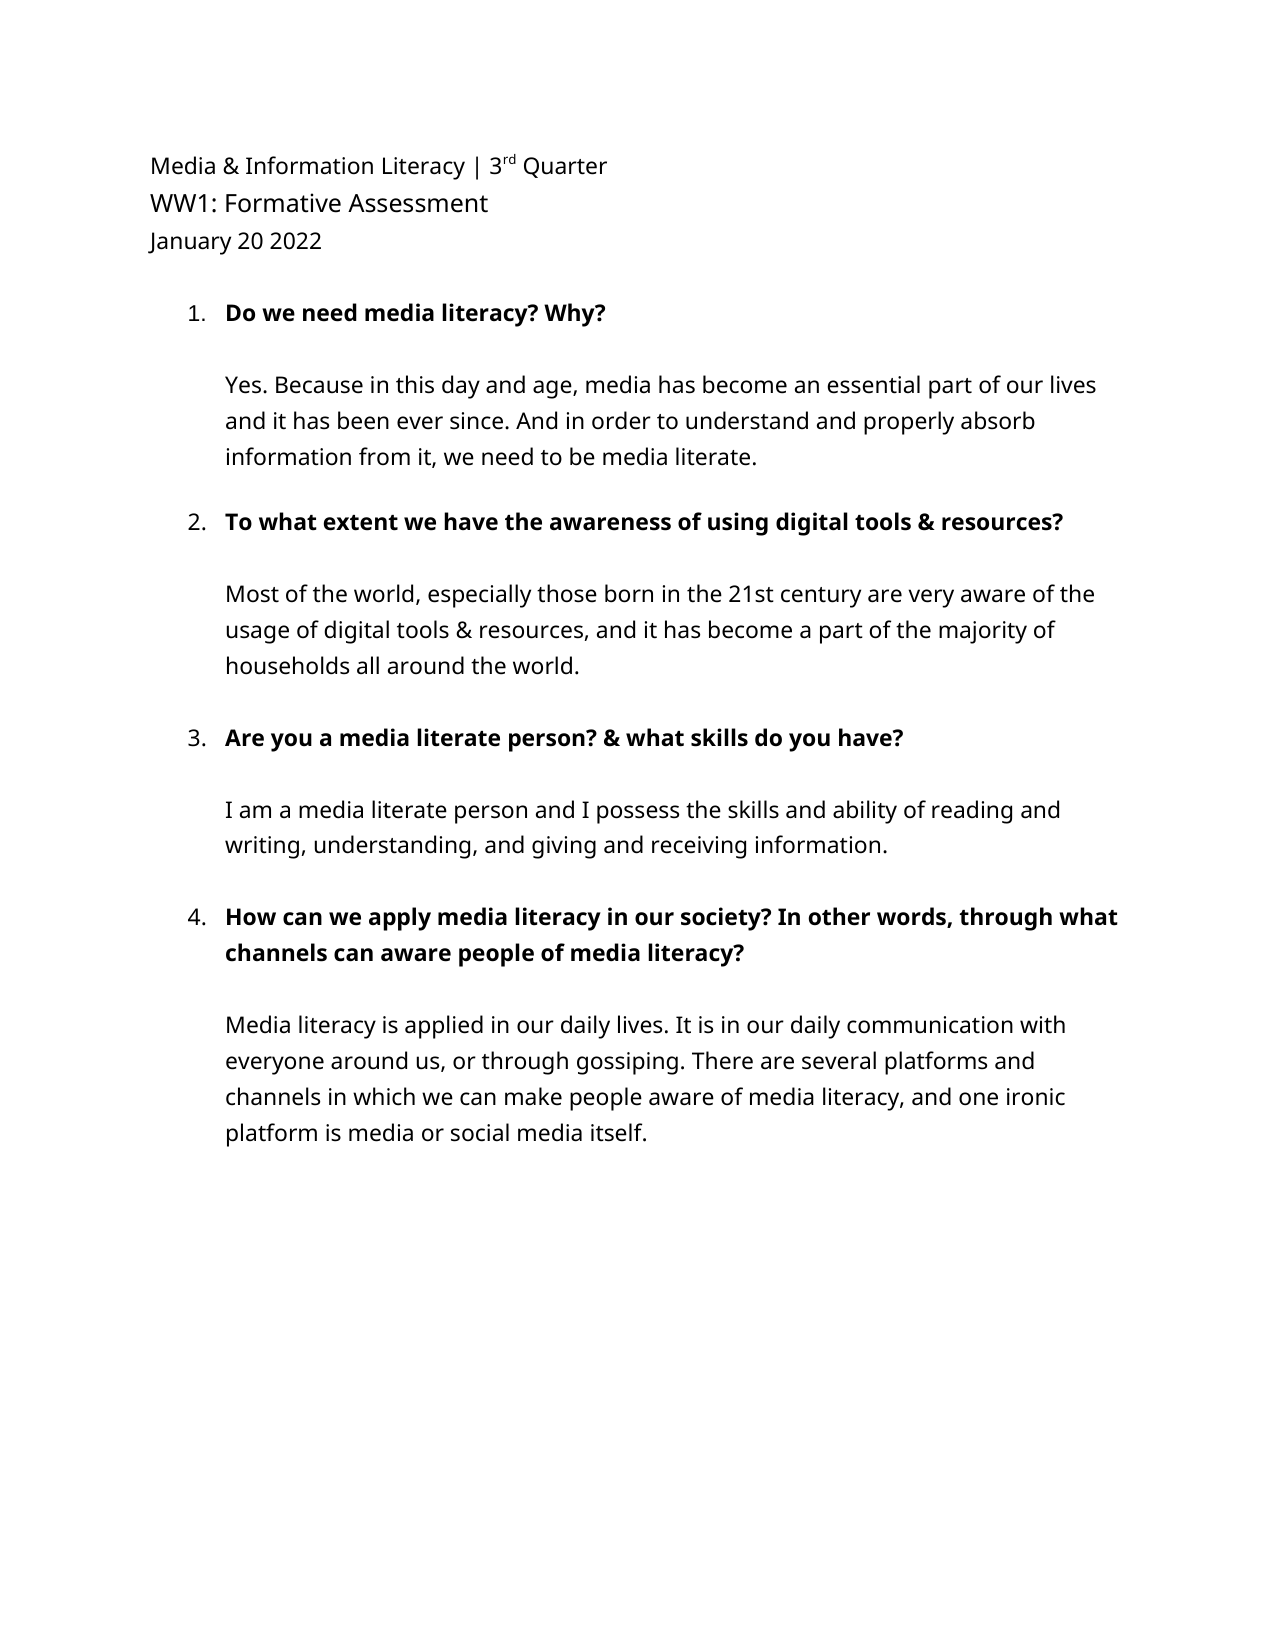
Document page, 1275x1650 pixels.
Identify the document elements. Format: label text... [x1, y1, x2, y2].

list How can we apply media literacy in our society? In other words, through what channels can aware people of media literacy? Media literacy is applied in our daily lives. It is in our daily communication with everyone around us, or through gossiping. There are several platforms and channels in which we can make people aware of media literacy, and one ironic platform is media or social media itself. [187, 901, 1125, 1148]
list Do we need media literacy? Why? Yes. Because in this day and age, media has become an essential part of our lives and it has been ever since. And in order to understand and properly absorb information from it, we need to be media literate. [187, 297, 1125, 502]
text Media & Information Literacy | 3rd Quarter [150, 150, 1125, 181]
text WW1: Formative Assessment [150, 186, 1125, 220]
text January 20 2022 [150, 225, 1125, 256]
list Are you a media literate person? & what skills do you have? I am a media literate person and I possess the skills and ability of reading and writing, understanding, and giving and receiving information. [187, 722, 1125, 897]
list To what extent we have the awareness of using digital tools & resources? Most of the world, especially those born in the 21st century are very aware of the usage of digital tools & resources, and it has become a part of the majority of households all around the world. [187, 506, 1125, 717]
